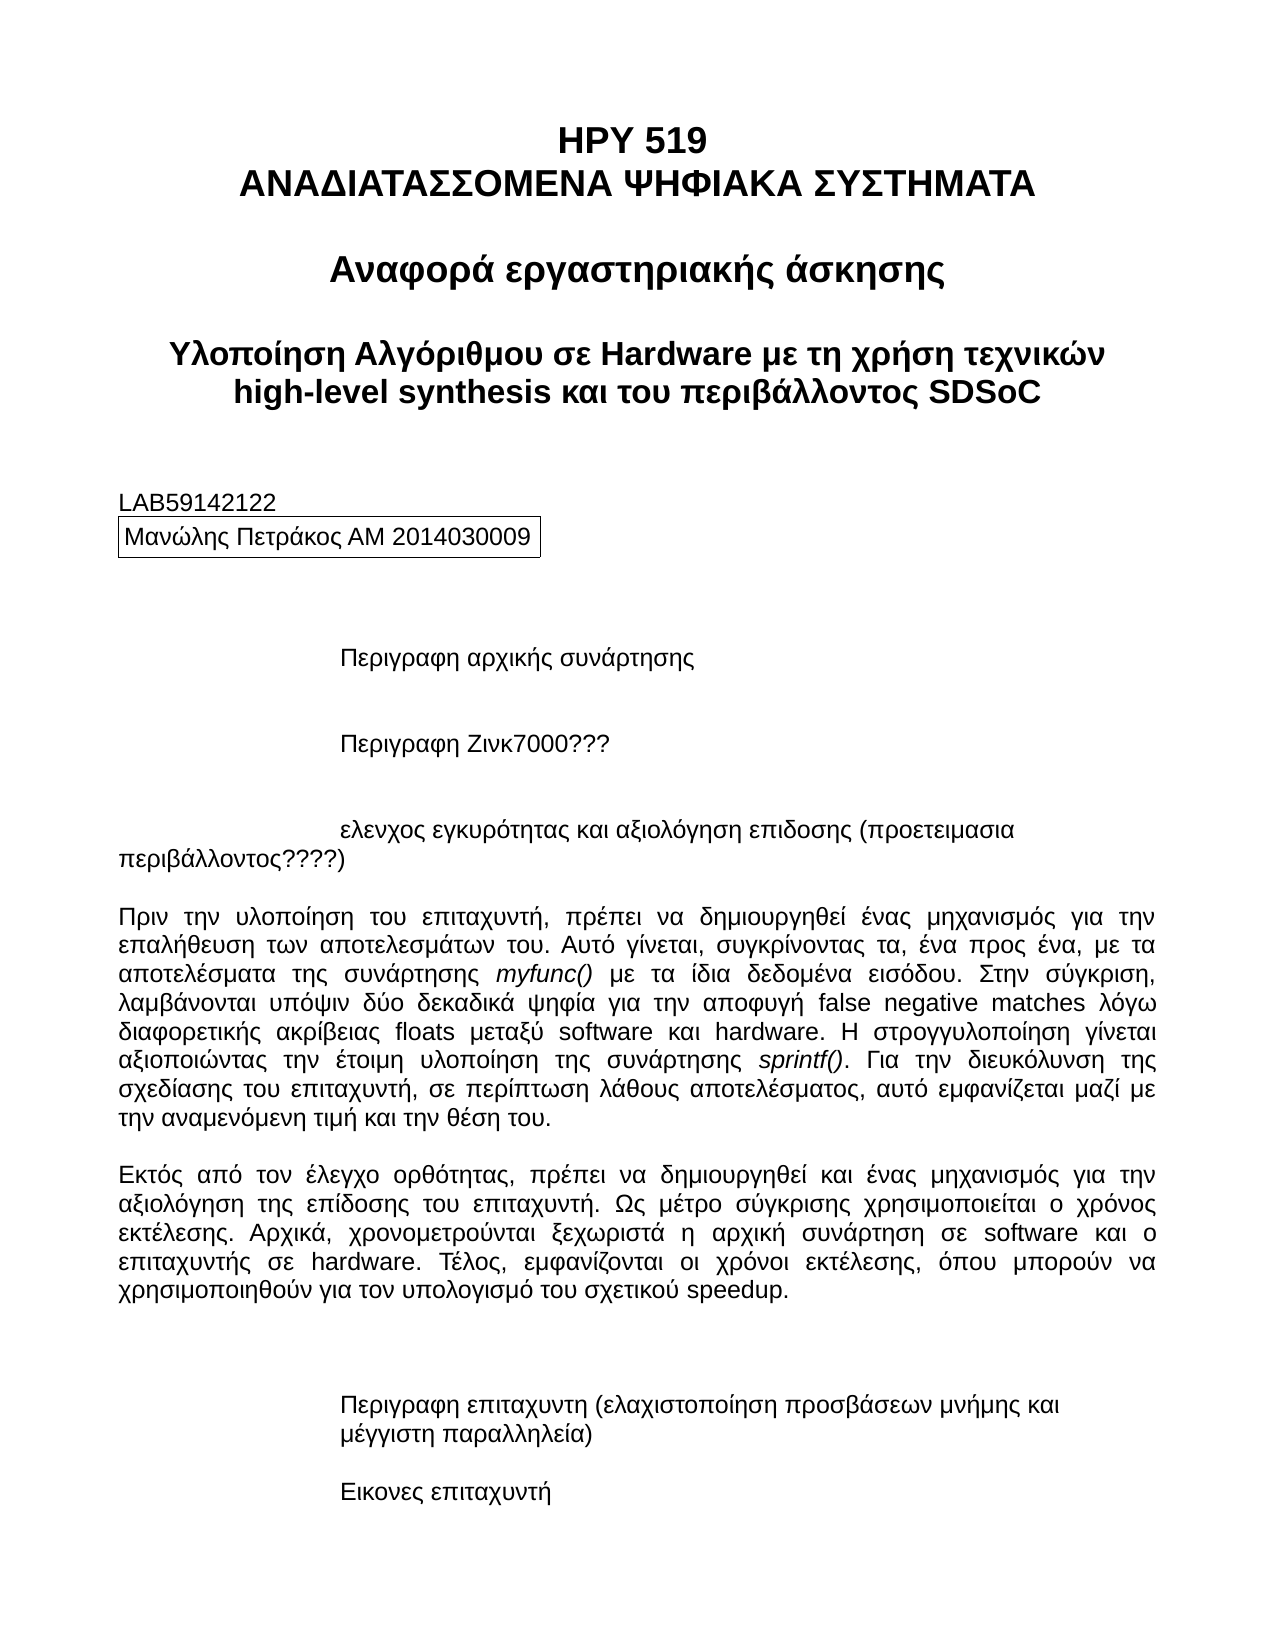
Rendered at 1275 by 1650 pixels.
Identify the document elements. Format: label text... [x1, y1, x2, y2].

text ελενχος εγκυρότητας και αξιολόγηση επιδοσης (προετειμασια περιβάλλοντος????) [118, 815, 1157, 873]
text Υλοποίηση Αλγόριθμου σε Hardware με τη χρήση τεχνικών [118, 334, 1157, 372]
text Εικονες επιταχυντή [118, 1477, 1157, 1505]
text Εκτός από τον έλεγχο ορθότητας, πρέπει να δημιουργηθεί και ένας μηχανισμός για την αξιολόγηση της επίδοσης του επιταχυντή. Ως μέτρο σύγκρισης χρησιμοποιείται ο χρόνος εκτέλεσης. Αρχικά, χρονομετρούνται ξεχωριστά η αρχική συνάρτηση σε software και ο επιταχυντής σε hardware. Τέλος, εμφανίζονται οι χρόνοι εκτέλεσης, όπου μπορούν να χρησιμοποιηθούν για τον υπολογισμό του σχετικού speedup. [118, 1160, 1157, 1304]
text Περιγραφη επιταχυντη (ελαχιστοποίηση προσβάσεων μνήμης και μέγγιστη παραλληλεία) [118, 1390, 1157, 1448]
text Περιγραφη αρχικής συνάρτησης [118, 643, 1157, 672]
text ΗΡΥ 519 [118, 118, 1157, 161]
text Πριν την υλοποίηση του επιταχυντή, πρέπει να δημιουργηθεί ένας μηχανισμός για την επαλήθευση των αποτελεσμάτων του. Αυτό γίνεται, συγκρίνοντας τα, ένα προς ένα, με τα αποτελέσματα της συνάρτησης myfunc() με τα ίδια δεδομένα εισόδου. Στην σύγκριση, λαμβάνονται υπόψιν δύο δεκαδικά ψηφία για την αποφυγή false negative matches λόγω διαφορετικής ακρίβειας floats μεταξύ software και hardware. Η στρογγυλοποίηση γίνεται αξιοποιώντας την έτοιμη υλοποίηση της συνάρτησης sprintf(). Για την διευκόλυνση της σχεδίασης του επιταχυντή, σε περίπτωση λάθους αποτελέσματος, αυτό εμφανίζεται μαζί με την αναμενόμενη τιμή και την θέση του. [118, 902, 1157, 1132]
text LAB59142122 [118, 487, 1157, 516]
text high-level synthesis και του περιβάλλοντος SDSoC [118, 372, 1157, 411]
text Αναφορά εργαστηριακής άσκησης [118, 247, 1157, 291]
text ΑΝΑΔΙΑΤΑΣΣΟΜΕΝΑ ΨΗΦΙΑΚΑ ΣΥΣΤΗΜΑΤΑ [118, 161, 1157, 204]
table_header Μανώλης Πετράκος ΑΜ 2014030009 [119, 517, 540, 557]
text Περιγραφη Ζινκ7000??? [118, 729, 1157, 758]
